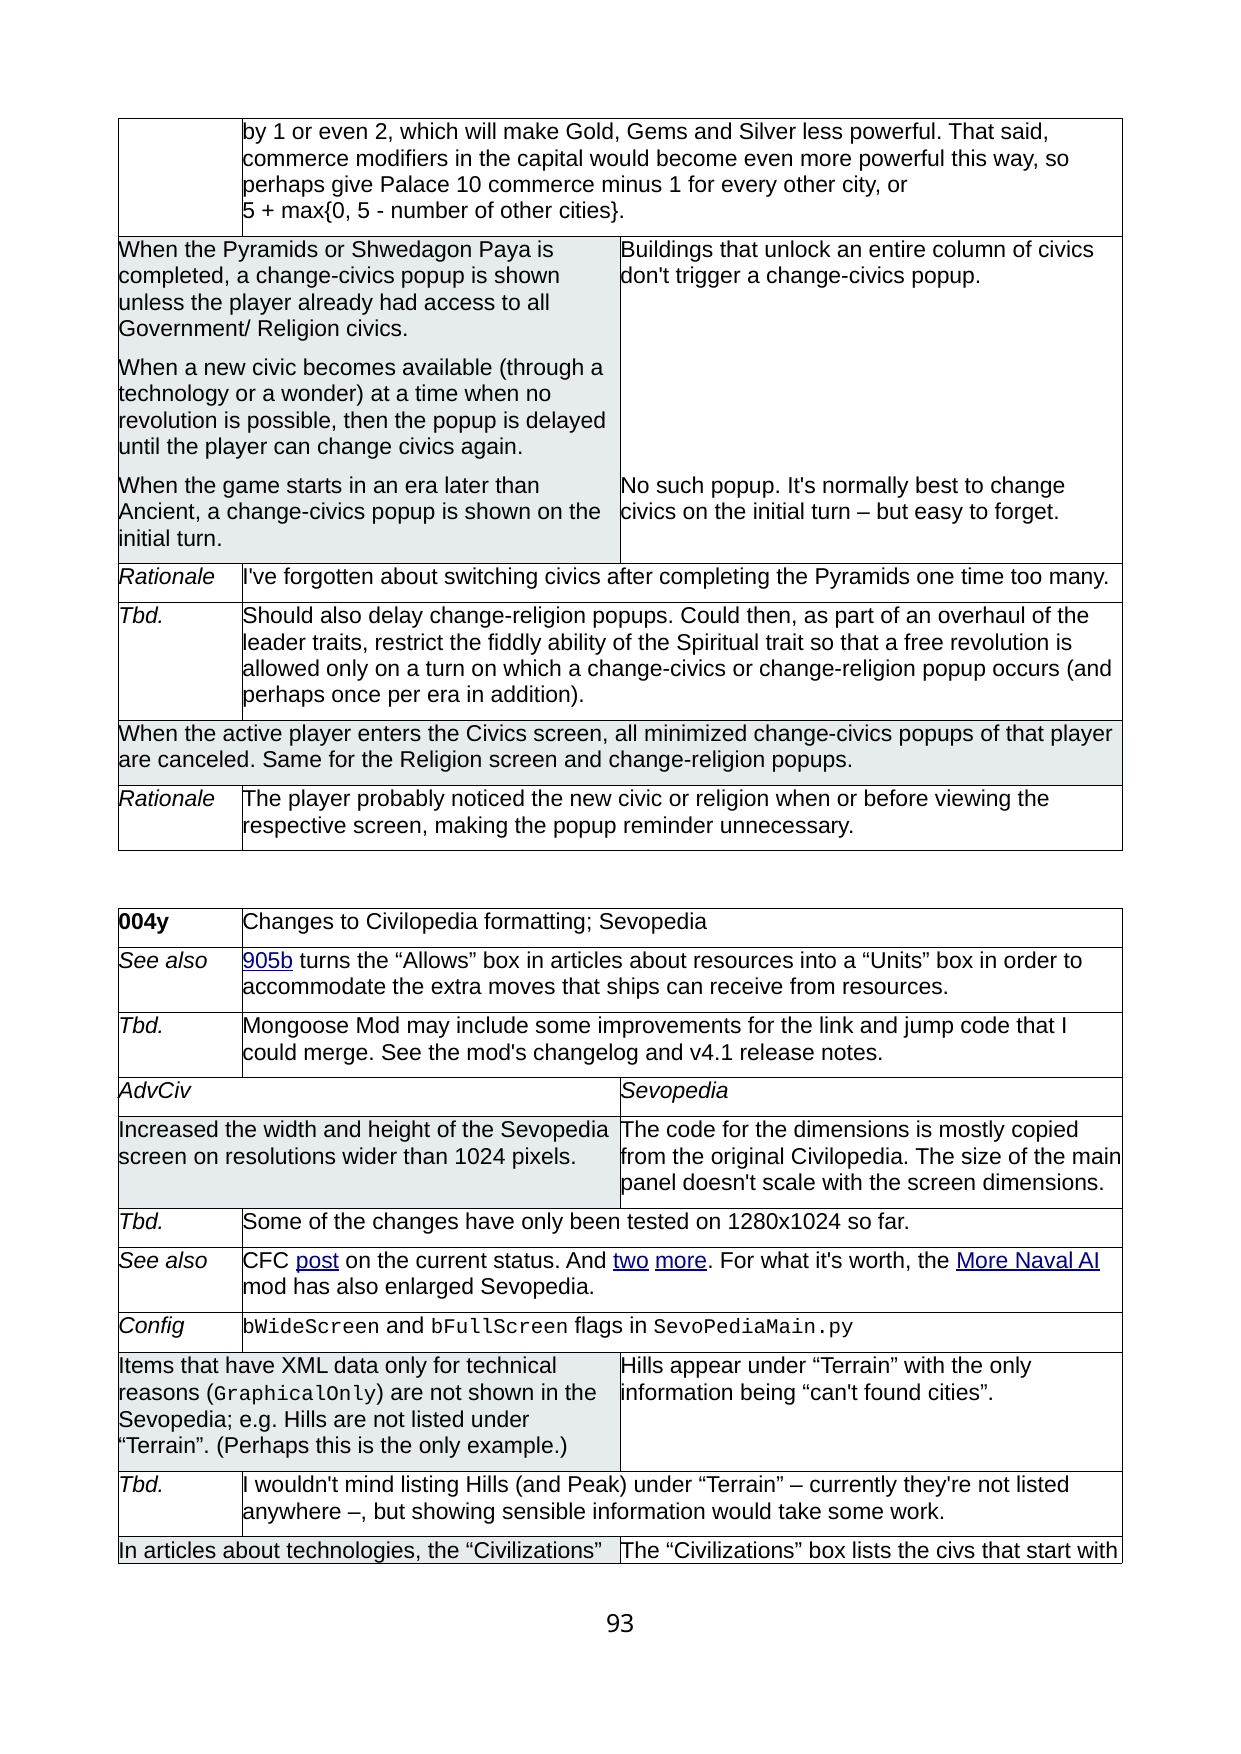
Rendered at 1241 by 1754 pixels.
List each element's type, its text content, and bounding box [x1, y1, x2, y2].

table_cell Hills appear under “Terrain” with the only information being “can't found cities”. [621, 1353, 1122, 1471]
table_cell Tbd. [119, 1209, 242, 1247]
table_cell Mongoose Mod may include some improvements for the link and jump code that I could merge. See the mod's changelog and v4.1 release notes. [243, 1013, 1122, 1077]
table_cell Some of the changes have only been tested on 1280x1024 so far. [243, 1209, 1122, 1247]
table_cell When the Pyramids or Shwedagon Paya is completed, a change-civics popup is shown unless the player already had access to all Government/ Religion civics. When a new civic becomes available (through a technology or a wonder) at a time when no revolution is possible, then the popup is delayed until the player can change civics again. When the game starts in an era later than Ancient, a change-civics popup is shown on the initial turn. [119, 237, 620, 563]
table_cell [119, 119, 242, 236]
table_cell 905b turns the “Allows” box in articles about resources into a “Units” box in order to accommodate the extra moves that ships can receive from resources. [243, 948, 1122, 1012]
table_cell The code for the dimensions is mostly copied from the original Civilopedia. The size of the main panel doesn't scale with the screen dimensions. [621, 1117, 1122, 1208]
table_cell See also [119, 1248, 242, 1312]
table_cell I wouldn't mind listing Hills (and Peak) under “Terrain” – currently they're not listed anywhere –, but showing sensible information would take some work. [243, 1472, 1122, 1536]
table_cell When the active player enters the Civics screen, all minimized change-civics popups of that player are canceled. Same for the Religion screen and change-religion popups. [119, 721, 1122, 785]
table_cell Should also delay change-religion popups. Could then, as part of an overhaul of the leader traits, restrict the fiddly ability of the Spiritual trait so that a free revolution is allowed only on a turn on which a change-civics or change-religion popup occurs (and perhaps once per era in addition). [243, 603, 1122, 720]
table_cell Buildings that unlock an entire column of civics don't trigger a change-civics popup. No such popup. It's normally best to change civics on the initial turn – but easy to forget. [621, 237, 1122, 563]
table_cell Tbd. [119, 1013, 242, 1077]
table_cell See also [119, 948, 242, 1012]
table_cell In articles about technologies, the “Civilizations” [119, 1537, 620, 1563]
table_header Changes to Civilopedia formatting; Sevopedia [243, 909, 1122, 947]
table_cell by 1 or even 2, which will make Gold, Gems and Silver less powerful. That said, commerce modifiers in the capital would become even more powerful this way, so perhaps give Palace 10 commerce minus 1 for every other city, or 5 + max{0, 5 - number of other cities}. [243, 119, 1122, 236]
table_cell Items that have XML data only for technical reasons (GraphicalOnly) are not shown in the Sevopedia; e.g. Hills are not listed under “Terrain”. (Perhaps this is the only example.) [119, 1353, 620, 1471]
table_cell Config [119, 1313, 242, 1352]
table_cell Tbd. [119, 1472, 242, 1536]
table_cell Sevopedia [621, 1078, 1122, 1116]
table_cell Increased the width and height of the Sevopedia screen on resolutions wider than 1024 pixels. [119, 1117, 620, 1208]
table_header 004y [119, 909, 242, 947]
table_cell The player probably noticed the new civic or religion when or before viewing the respective screen, making the popup reminder unnecessary. [243, 786, 1122, 850]
table_cell Rationale [119, 786, 242, 850]
table_cell Rationale [119, 564, 242, 602]
table_cell I've forgotten about switching civics after completing the Pyramids one time too many. [243, 564, 1122, 602]
table_cell AdvCiv [119, 1078, 620, 1116]
table_cell CFC post on the current status. And two more. For what it's worth, the More Naval AI mod has also enlarged Sevopedia. [243, 1248, 1122, 1312]
table_cell Tbd. [119, 603, 242, 720]
table_cell The “Civilizations” box lists the civs that start with [621, 1537, 1122, 1563]
table_cell bWideScreen and bFullScreen flags in SevoPediaMain.py [243, 1313, 1122, 1352]
